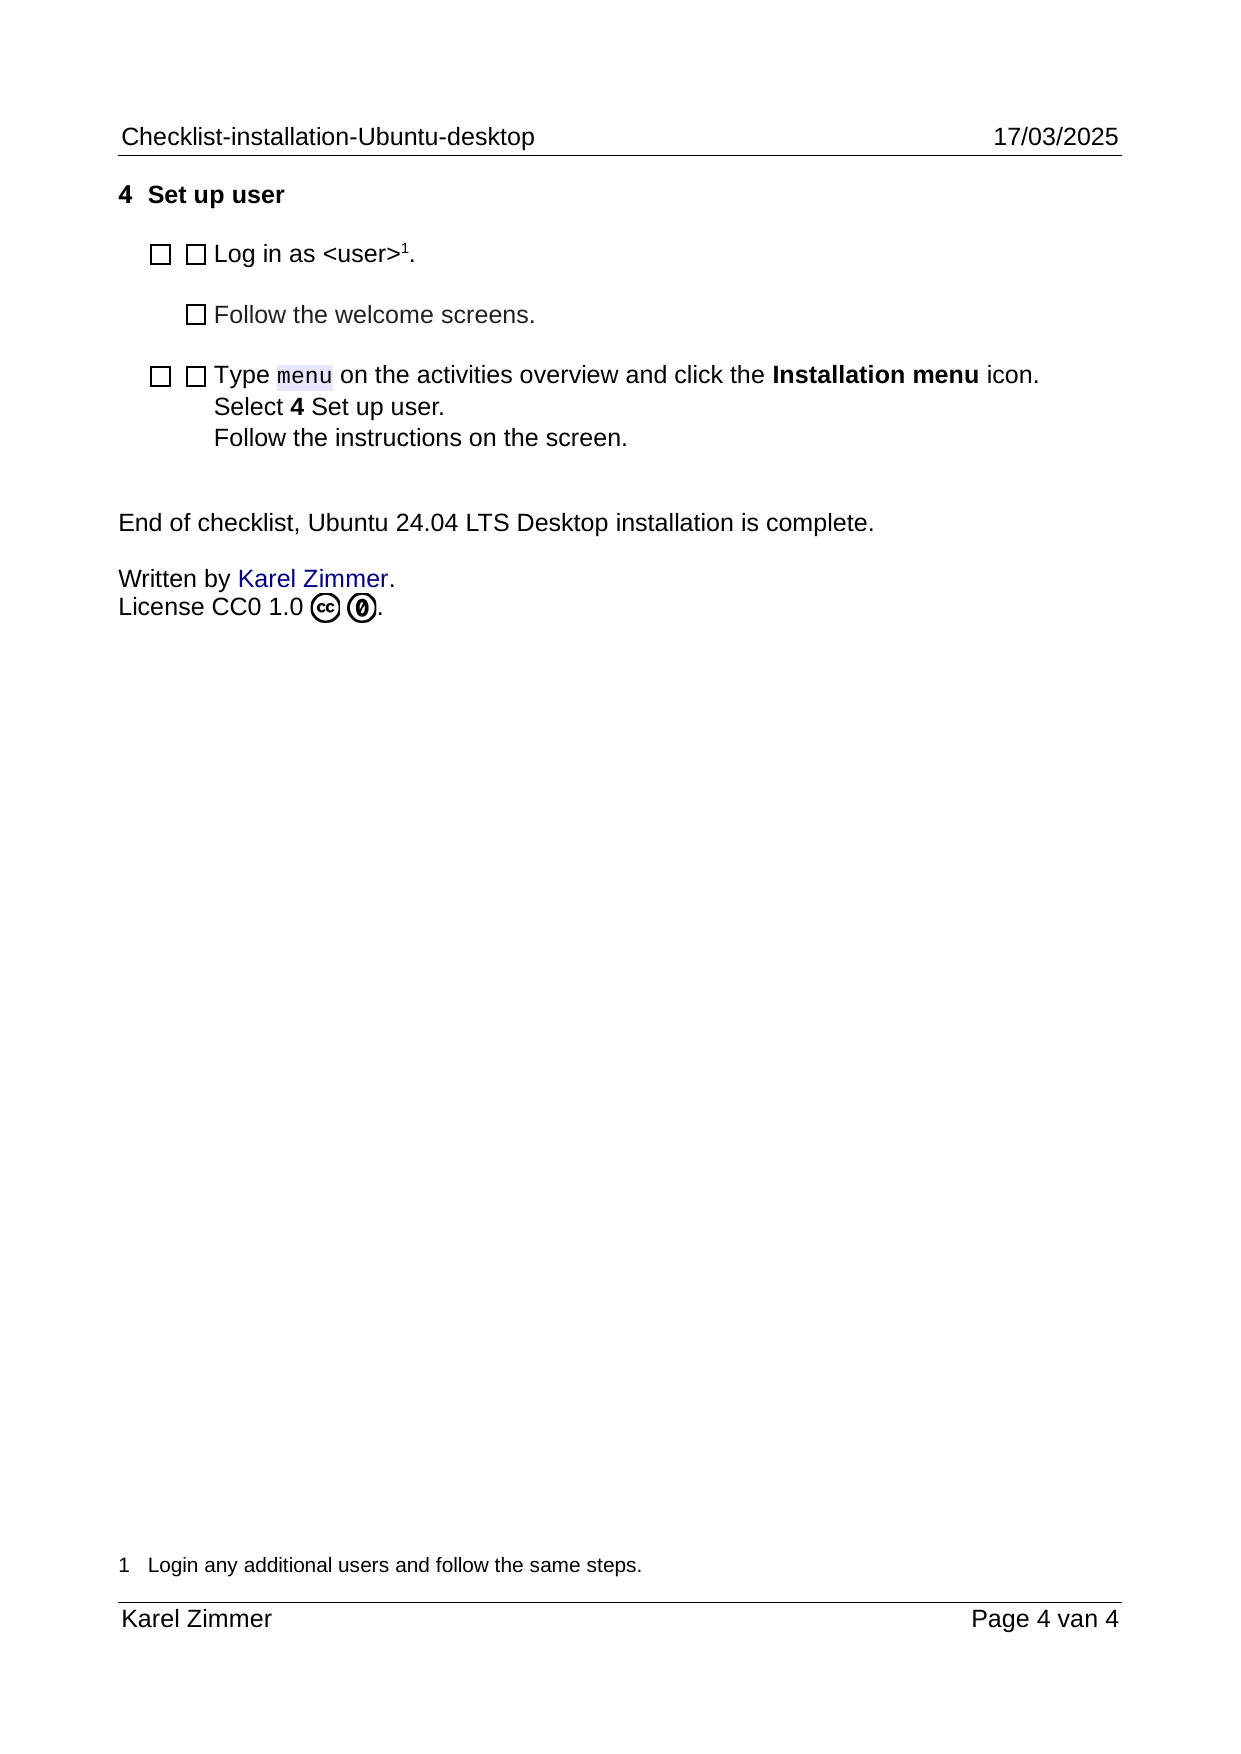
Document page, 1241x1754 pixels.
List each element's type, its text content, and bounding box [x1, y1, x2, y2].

table_cell [177, 360, 213, 392]
table_cell Follow the welcome screens. [213, 300, 1122, 330]
table_cell [177, 300, 213, 330]
picture [347, 593, 377, 623]
table_cell [177, 269, 213, 300]
table_cell [177, 330, 213, 360]
table_cell [142, 423, 177, 453]
table_cell [142, 269, 177, 300]
table_cell [142, 330, 177, 360]
table_cell [118, 269, 142, 300]
table_cell [118, 392, 142, 422]
table_cell Select 4 Set up user. [213, 392, 1122, 422]
table_header [142, 239, 177, 269]
table_cell Follow the instructions on the screen. [213, 423, 1122, 453]
table_cell [213, 330, 1122, 360]
table_header [177, 239, 213, 269]
table_cell [177, 392, 213, 422]
table_header Log in as <user>. [213, 239, 1122, 269]
table_cell [118, 330, 142, 360]
table_cell [213, 269, 1122, 300]
table_cell [142, 300, 177, 330]
table_cell [142, 392, 177, 422]
list Set up user [118, 177, 1122, 211]
table_cell [118, 423, 142, 453]
picture [310, 593, 340, 623]
table_cell [118, 300, 142, 330]
table_cell [118, 360, 142, 392]
text License CC0 1.0 [118, 593, 310, 622]
table_cell [142, 360, 177, 392]
text Written by Karel Zimmer. [118, 565, 1122, 593]
table_cell Type menu on the activities overview and click the Installation menu icon. [213, 360, 1122, 392]
table_cell [177, 423, 213, 453]
table_header [118, 239, 142, 269]
text . [377, 593, 1122, 622]
text End of checklist, Ubuntu 24.04 LTS Desktop installation is complete. [118, 509, 1122, 537]
